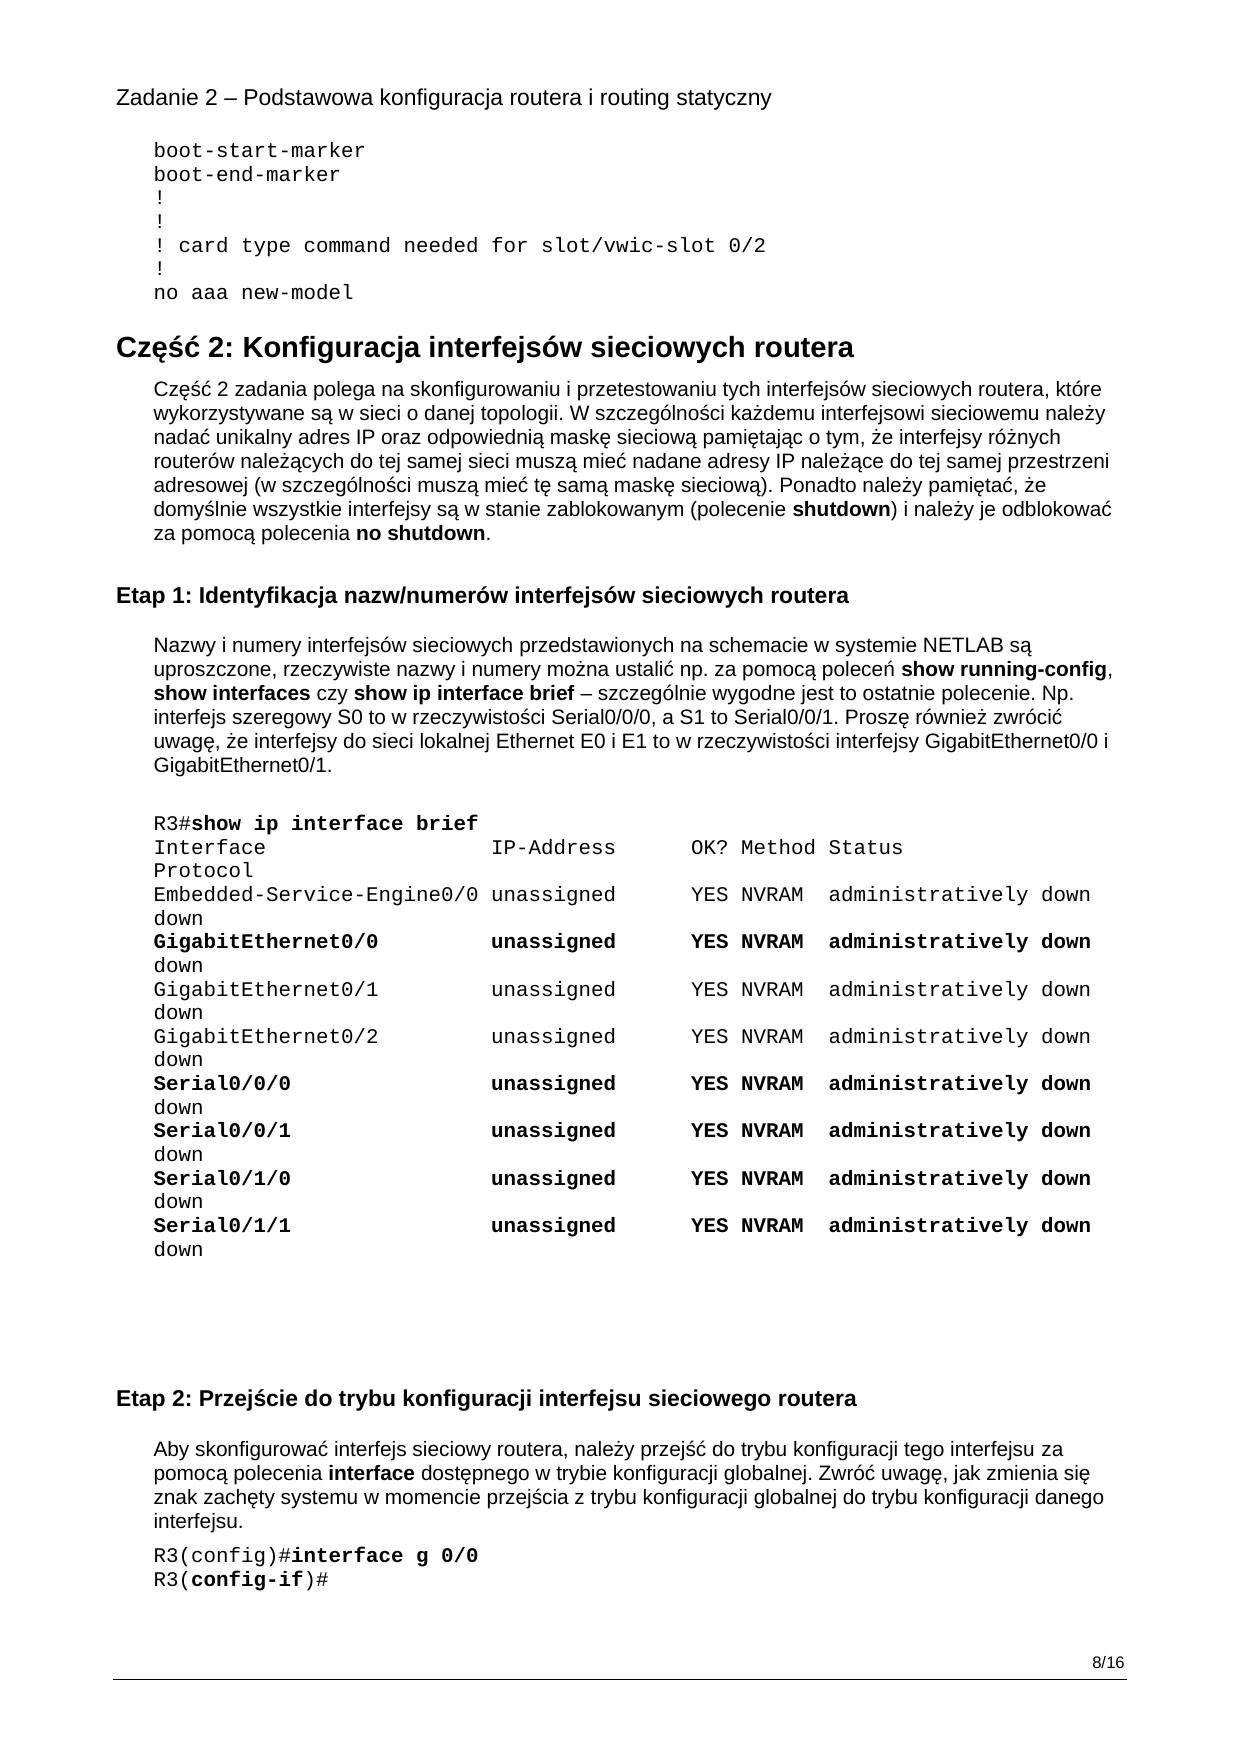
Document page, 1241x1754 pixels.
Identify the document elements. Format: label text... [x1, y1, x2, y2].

text Część 2 zadania polega na skonfigurowaniu i przetestowaniu tych interfejsów sieciowych routera, które wykorzystywane są w sieci o danej topologii. W szczególności każdemu interfejsowi sieciowemu należy nadać unikalny adres IP oraz odpowiednią maskę sieciową pamiętając o tym, że interfejsy różnych routerów należących do tej samej sieci muszą mieć nadane adresy IP należące do tej samej przestrzeni adresowej (w szczególności muszą mieć tę samą maskę sieciową). Ponadto należy pamiętać, że domyślnie wszystkie interfejsy są w stanie zablokowanym (polecenie shutdown) i należy je odblokować za pomocą polecenia no shutdown. [153, 377, 1124, 544]
text R3#show ip interface brief [153, 813, 1124, 837]
text boot-end-marker [153, 164, 1124, 187]
text Embedded-Service-Engine0/0 unassigned YES NVRAM administratively down down [153, 884, 1124, 931]
text R3(config)#interface g 0/0 [153, 1545, 1124, 1568]
text Interface IP-Address OK? Method Status Protocol [153, 837, 1124, 884]
text Serial0/1/0 unassigned YES NVRAM administratively down down [153, 1168, 1124, 1215]
text GigabitEthernet0/2 unassigned YES NVRAM administratively down down [153, 1026, 1124, 1073]
list Identyfikacja nazw/numerów interfejsów sieciowych routera [116, 582, 1124, 608]
text no aaa new-model [153, 282, 1124, 306]
text ! [153, 187, 1124, 211]
text Nazwy i numery interfejsów sieciowych przedstawionych na schemacie w systemie NETLAB są uproszczone, rzeczywiste nazwy i numery można ustalić np. za pomocą poleceń show running-config, show interfaces czy show ip interface brief – szczególnie wygodne jest to ostatnie polecenie. Np. interfejs szeregowy S0 to w rzeczywistości Serial0/0/0, a S1 to Serial0/0/1. Proszę również zwrócić uwagę, że interfejsy do sieci lokalnej Ethernet E0 i E1 to w rzeczywistości interfejsy GigabitEthernet0/0 i GigabitEthernet0/1. [153, 633, 1124, 777]
subtitle Konfiguracja interfejsów sieciowych routera [116, 331, 1124, 364]
text ! [153, 211, 1124, 234]
text Serial0/0/0 unassigned YES NVRAM administratively down down [153, 1073, 1124, 1120]
list Przejście do trybu konfiguracji interfejsu sieciowego routera [116, 1385, 1124, 1412]
text ! [153, 258, 1124, 282]
text ! card type command needed for slot/vwic-slot 0/2 [153, 234, 1124, 258]
text GigabitEthernet0/1 unassigned YES NVRAM administratively down down [153, 978, 1124, 1026]
text boot-start-marker [153, 140, 1124, 164]
text R3(config-if)# [153, 1568, 1124, 1592]
text GigabitEthernet0/0 unassigned YES NVRAM administratively down down [153, 931, 1124, 978]
text Aby skonfigurować interfejs sieciowy routera, należy przejść do trybu konfiguracji tego interfejsu za pomocą polecenia interface dostępnego w trybie konfiguracji globalnej. Zwróć uwagę, jak zmienia się znak zachęty systemu w momencie przejścia z trybu konfiguracji globalnej do trybu konfiguracji danego interfejsu. [153, 1437, 1124, 1532]
text Serial0/0/1 unassigned YES NVRAM administratively down down [153, 1120, 1124, 1168]
text Serial0/1/1 unassigned YES NVRAM administratively down down [153, 1215, 1124, 1262]
